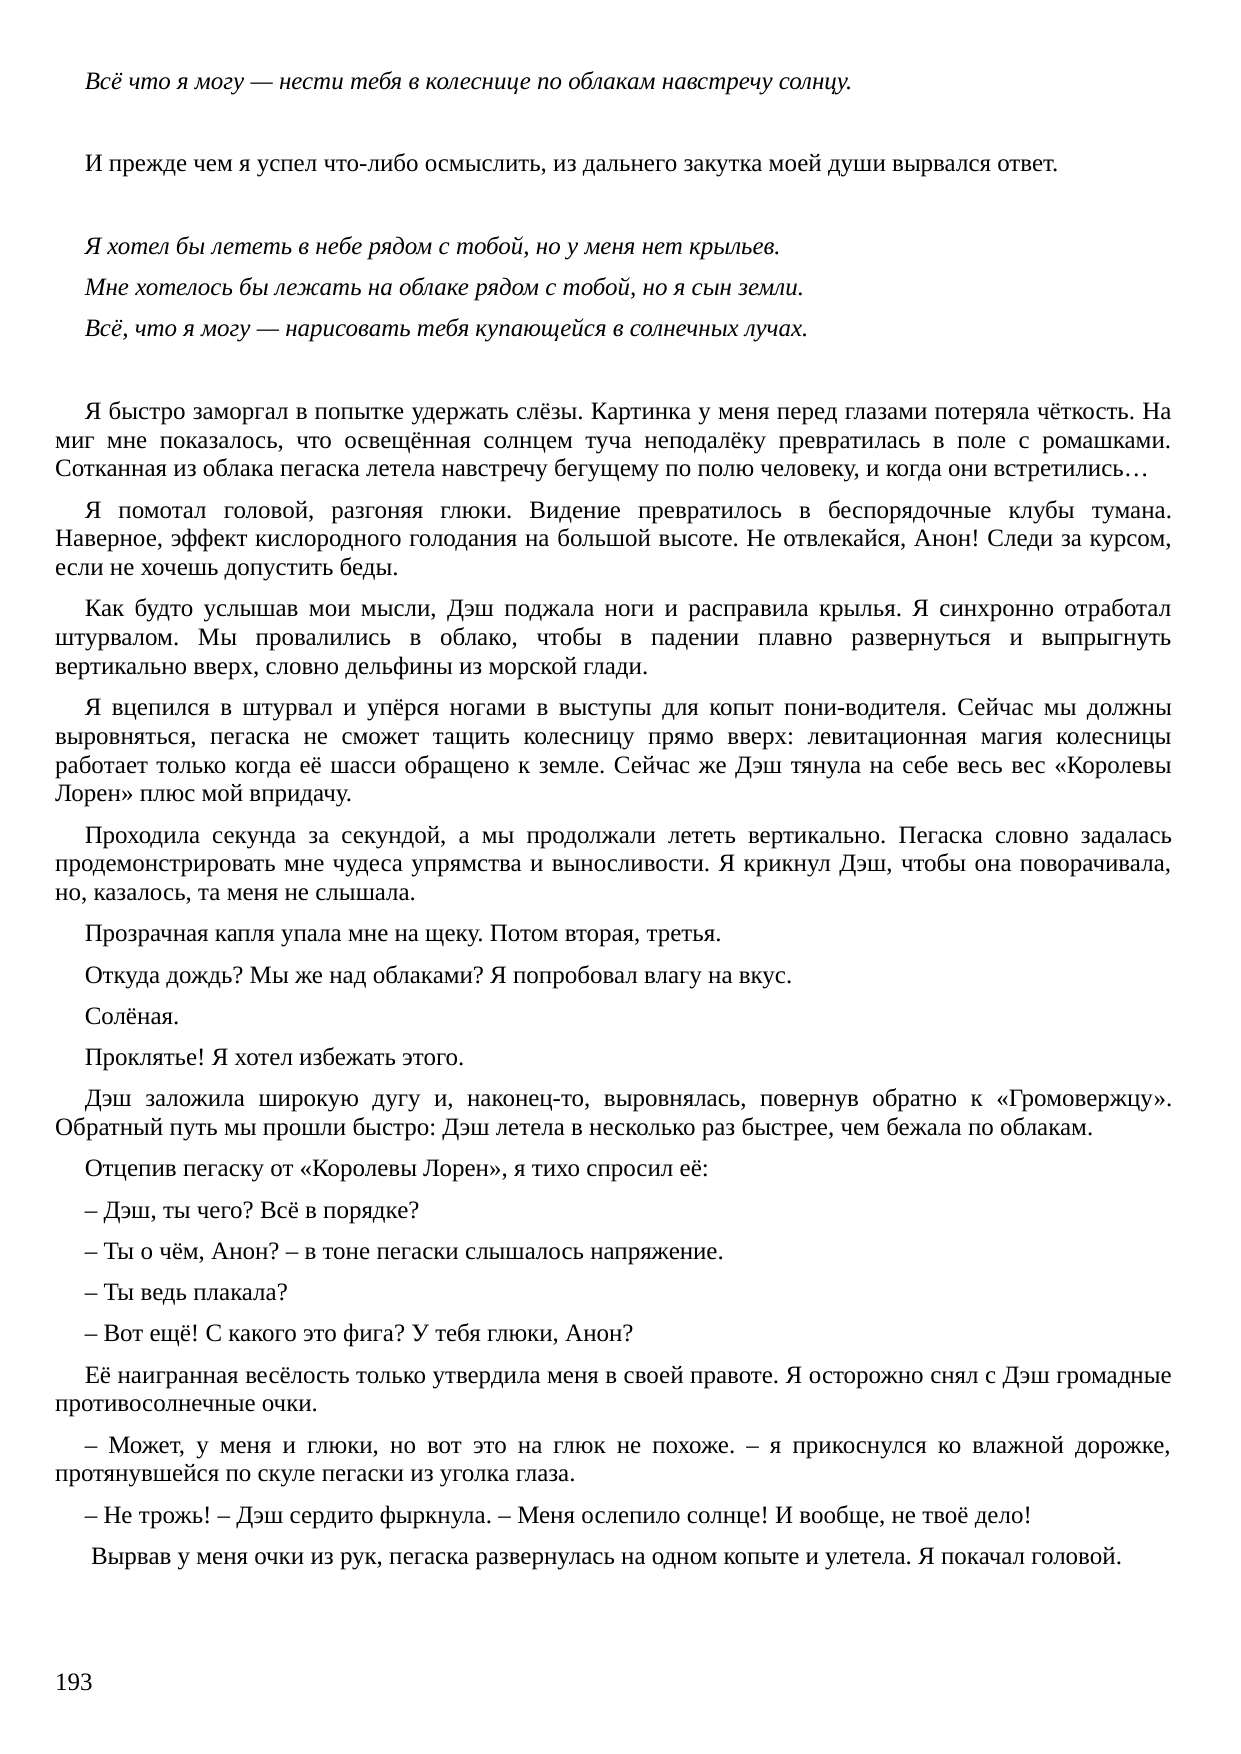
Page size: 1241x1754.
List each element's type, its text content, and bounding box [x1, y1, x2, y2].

text Прозрачная капля упала мне на щеку. Потом вторая, третья. [55, 918, 1173, 947]
text Откуда дождь? Мы же над облаками? Я попробовал влагу на вкус. [55, 960, 1173, 988]
text Мне хотелось бы лежать на облаке рядом с тобой, но я сын земли. [55, 272, 1173, 301]
text Я вцепился в штурвал и упёрся ногами в выступы для копыт пони-водителя. Сейчас мы должны выровняться, пегаска не сможет тащить колесницу прямо вверх: левитационная магия колесницы работает только когда её шасси обращено к земле. Сейчас же Дэш тянула на себе весь вес «Королевы Лорен» плюс мой впридачу. [55, 692, 1173, 807]
text Проходила секунда за секундой, а мы продолжали лететь вертикально. Пегаска словно задалась продемонстрировать мне чудеса упрямства и выносливости. Я крикнул Дэш, чтобы она поворачивала, но, казалось, та меня не слышала. [55, 820, 1173, 906]
text Солёная. [55, 1001, 1173, 1030]
text – Ты о чём, Анон? – в тоне пегаски слышалось напряжение. [55, 1236, 1173, 1265]
text Я быстро заморгал в попытке удержать слёзы. Картинка у меня перед глазами потеряла чёткость. На миг мне показалось, что освещённая солнцем туча неподалёку превратилась в поле с ромашками. Сотканная из облака пегаска летела навстречу бегущему по полю человеку, и когда они встретились… [55, 396, 1173, 482]
text Дэш заложила широкую дугу и, наконец-то, выровнялась, повернув обратно к «Громовержцу». Обратный путь мы прошли быстро: Дэш летела в несколько раз быстрее, чем бежала по облакам. [55, 1083, 1173, 1141]
text Я помотал головой, разгоняя глюки. Видение превратилось в беспорядочные клубы тумана. Наверное, эффект кислородного голодания на большой высоте. Не отвлекайся, Анон! Следи за курсом, если не хочешь допустить беды. [55, 495, 1173, 581]
text Я хотел бы лететь в небе рядом с тобой, но у меня нет крыльев. [55, 231, 1173, 260]
text Её наигранная весёлость только утвердила меня в своей правоте. Я осторожно снял с Дэш громадные противосолнечные очки. [55, 1360, 1173, 1417]
text – Не трожь! – Дэш сердито фыркнула. – Меня ослепило солнце! И вообще, не твоё дело! [55, 1500, 1173, 1528]
text Вырвав у меня очки из рук, пегаска развернулась на одном копыте и улетела. Я покачал головой. [55, 1541, 1173, 1570]
text Всё что я могу — нести тебя в колеснице по облакам навстречу солнцу. [55, 66, 1173, 95]
text – Ты ведь плакала? [55, 1277, 1173, 1306]
text Проклятье! Я хотел избежать этого. [55, 1042, 1173, 1071]
text И прежде чем я успел что-либо осмыслить, из дальнего закутка моей души вырвался ответ. [55, 148, 1173, 177]
text Всё, что я могу — нарисовать тебя купающейся в солнечных лучах. [55, 313, 1173, 342]
text – Вот ещё! С какого это фига? У тебя глюки, Анон? [55, 1318, 1173, 1347]
text – Может, у меня и глюки, но вот это на глюк не похоже. – я прикоснулся ко влажной дорожке, протянувшейся по скуле пегаски из уголка глаза. [55, 1430, 1173, 1487]
text – Дэш, ты чего? Всё в порядке? [55, 1195, 1173, 1223]
text Отцепив пегаску от «Королевы Лорен», я тихо спросил её: [55, 1153, 1173, 1182]
text Как будто услышав мои мысли, Дэш поджала ноги и расправила крылья. Я синхронно отработал штурвалом. Мы провалились в облако, чтобы в падении плавно развернуться и выпрыгнуть вертикально вверх, словно дельфины из морской глади. [55, 593, 1173, 680]
